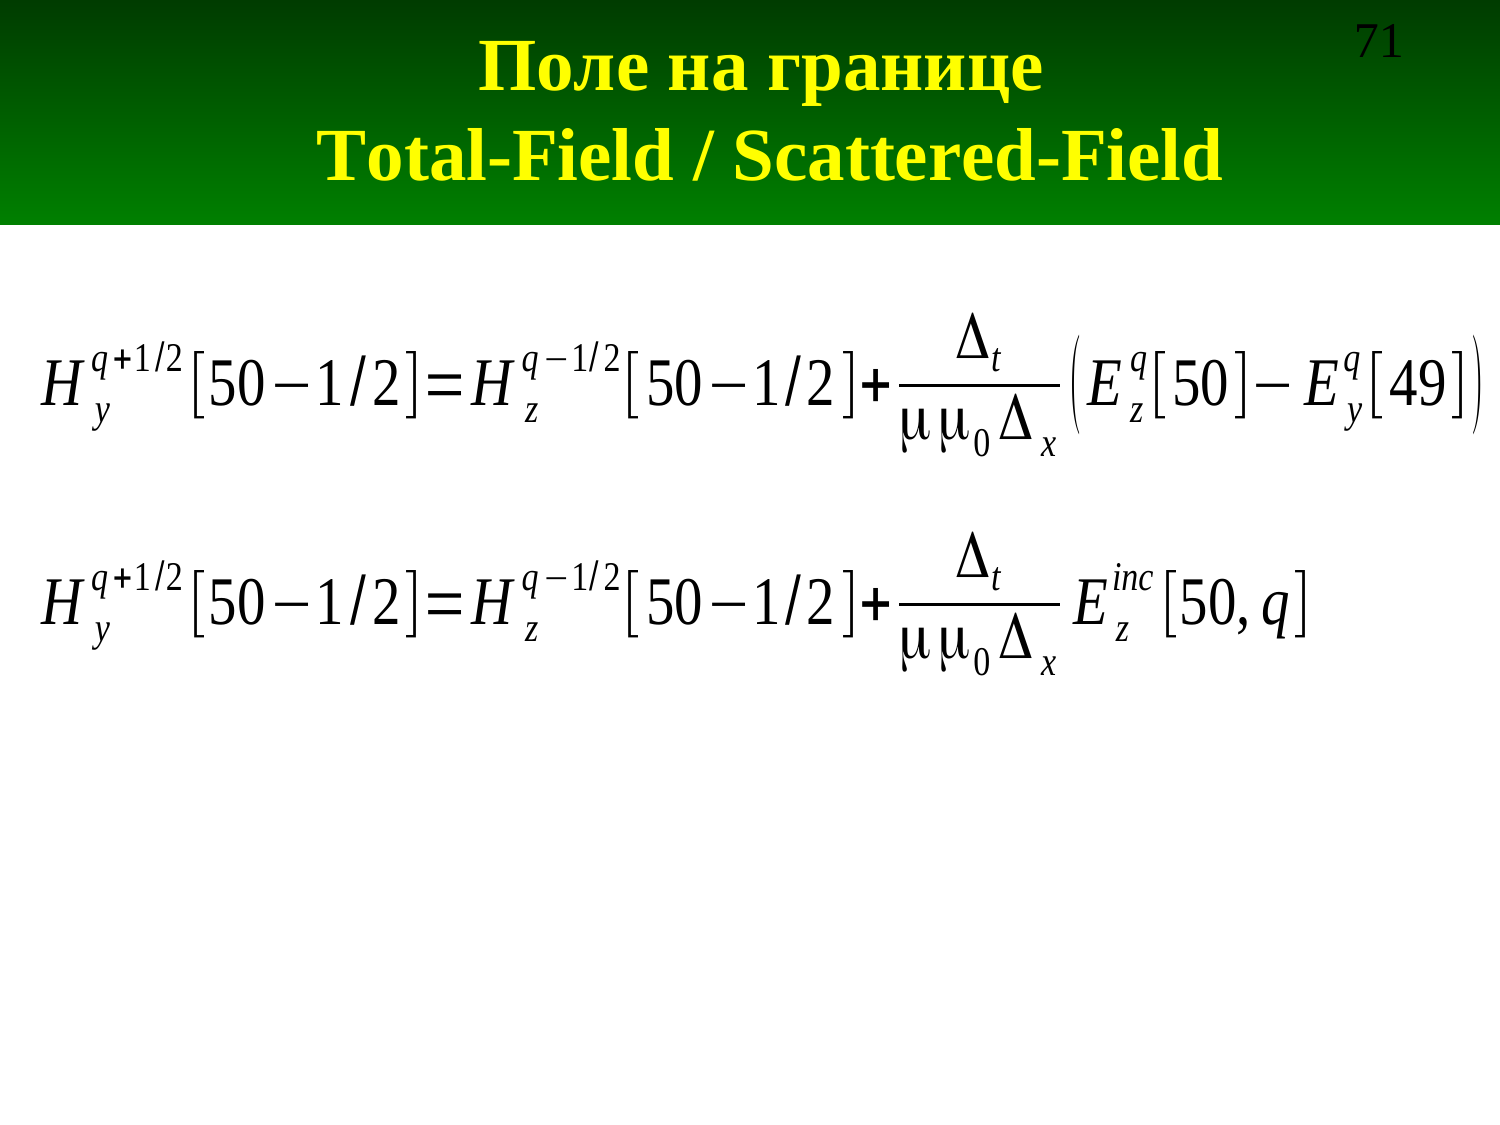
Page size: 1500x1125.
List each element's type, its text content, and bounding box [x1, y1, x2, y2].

chart [23, 525, 1324, 686]
title Поле на границе Total-Field / Scattered-Field [100, 7, 1441, 204]
chart [23, 307, 1497, 467]
